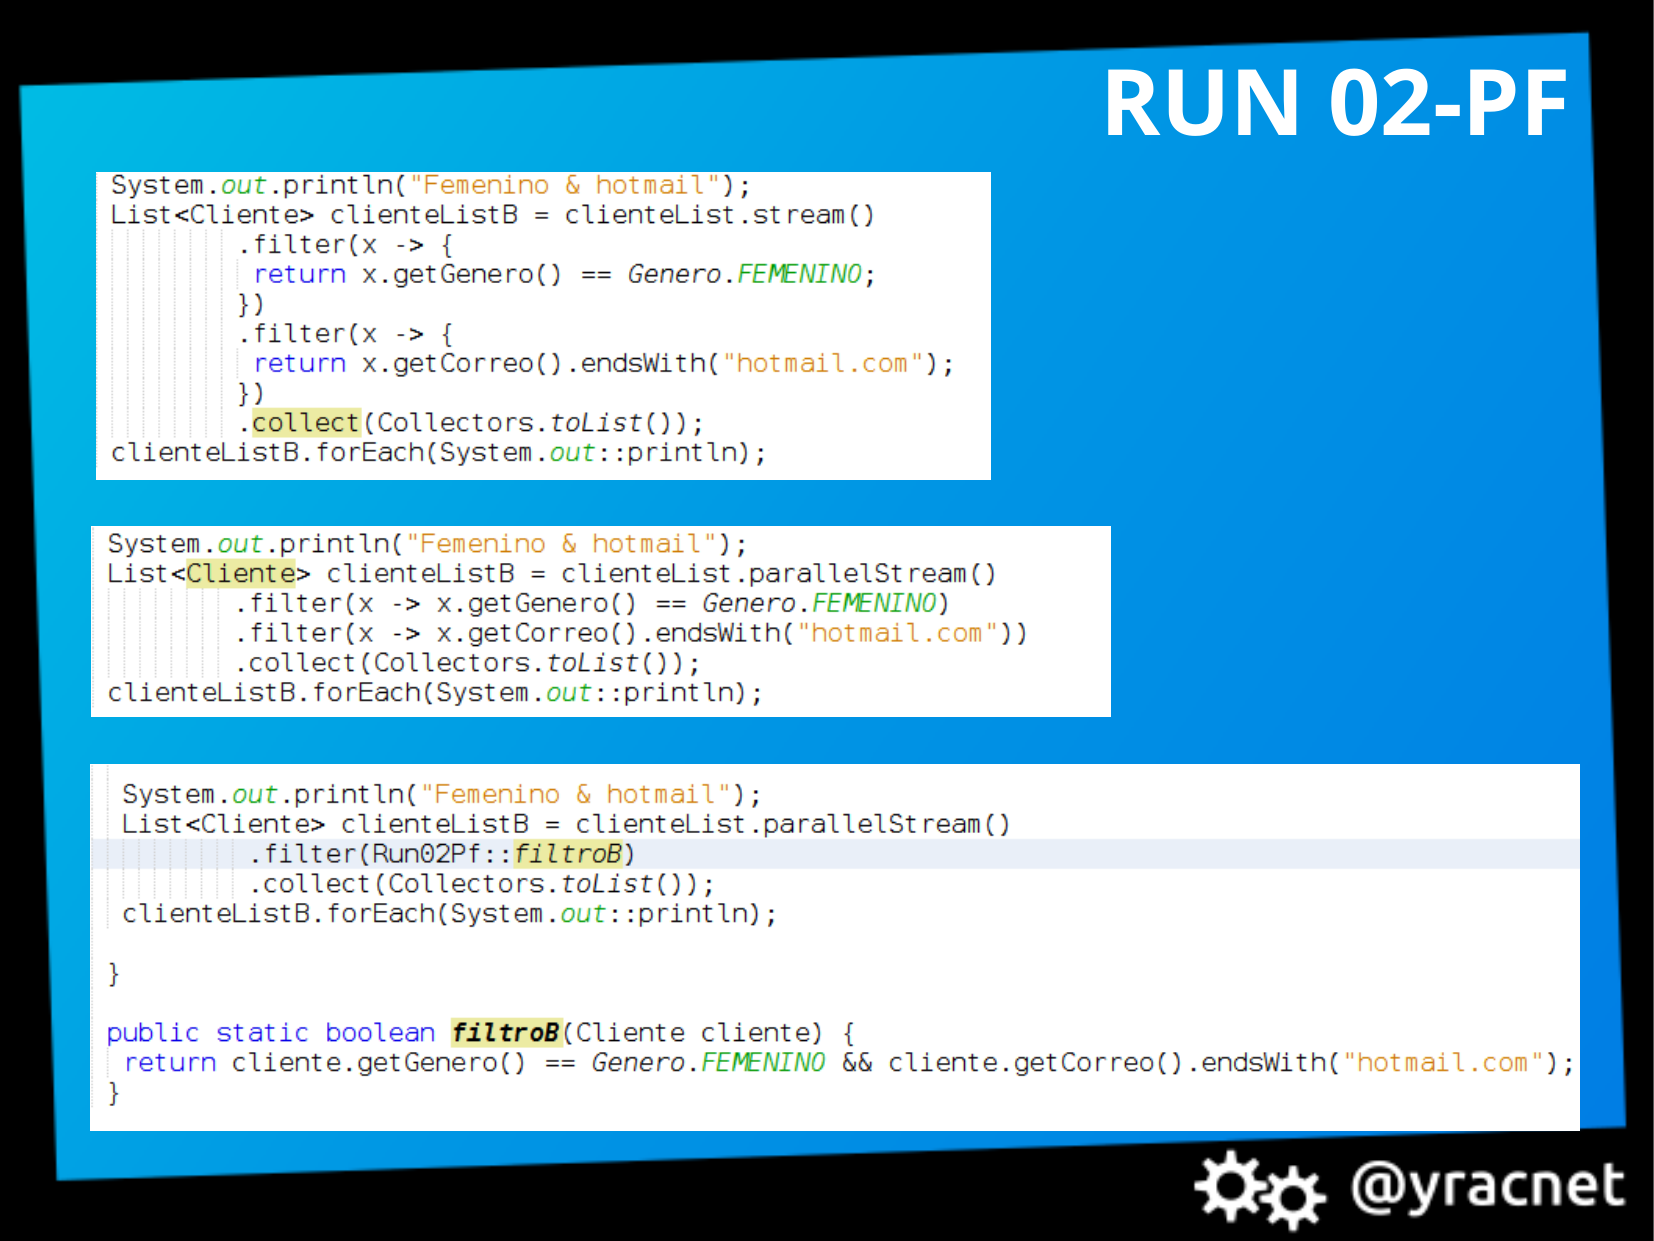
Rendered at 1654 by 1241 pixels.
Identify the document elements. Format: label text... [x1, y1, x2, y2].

picture [0, 0, 1654, 1241]
title RUN 02-PF [82, 34, 1571, 165]
